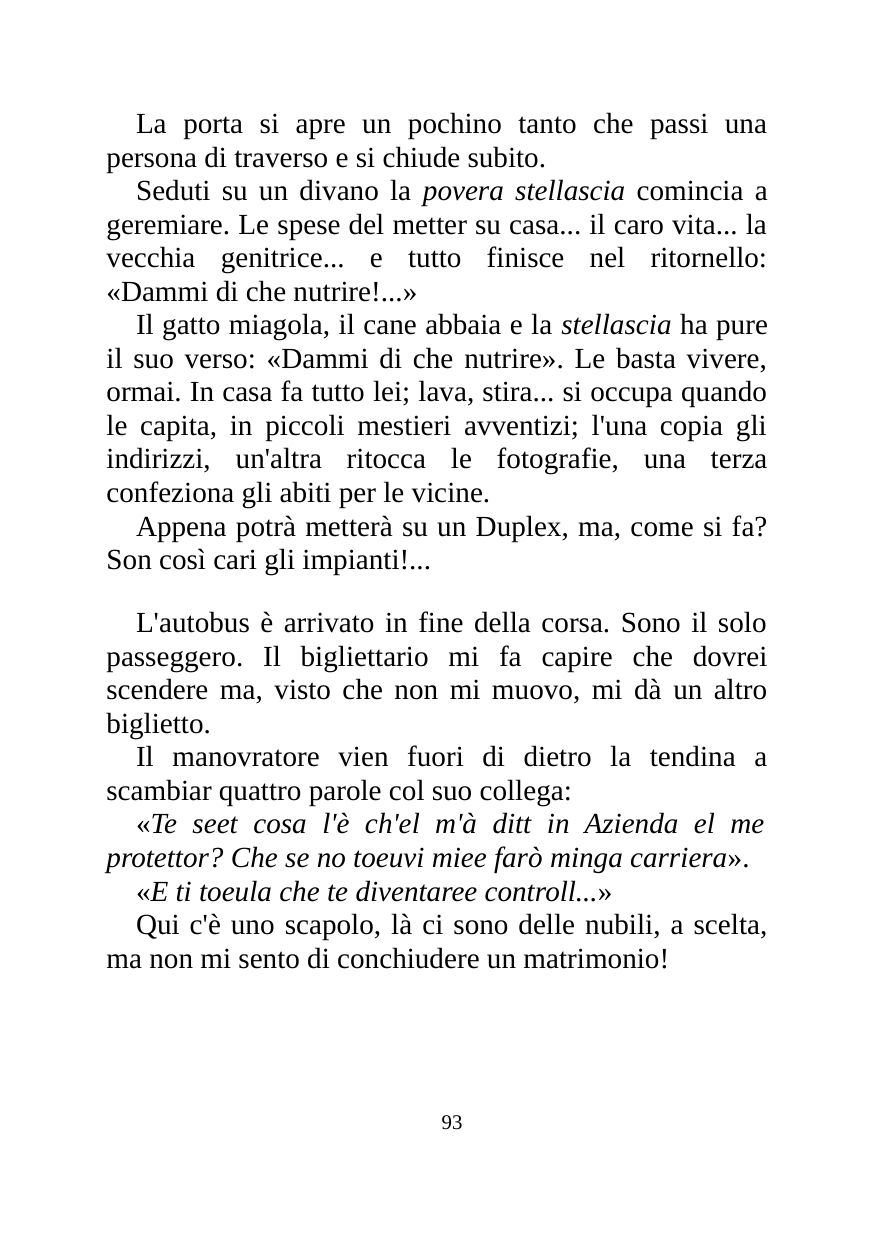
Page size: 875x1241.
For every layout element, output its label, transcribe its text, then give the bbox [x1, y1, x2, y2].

text «Te seet cosa l'è ch'el m'à ditt in Azienda el me protettor? Che se no toeuvi miee farò minga carriera». [106, 807, 768, 874]
text Il manovratore vien fuori di dietro la tendina a scambiar quattro parole col suo collega: [106, 739, 768, 807]
text Appena potrà metterà su un Duplex, ma, come si fa? Son così cari gli impianti!... [106, 509, 768, 576]
text «E ti toeula che te diventaree controll...» [106, 874, 768, 907]
text Qui c'è uno scapolo, là ci sono delle nubili, a scelta, ma non mi sento di conchiudere un matrimonio! [106, 907, 768, 974]
text Il gatto miagola, il cane abbaia e la stellascia ha pure il suo verso: «Dammi di che nutrire». Le basta vivere, ormai. In casa fa tutto lei; lava, stira... si occupa quando le capita, in piccoli mestieri avventizi; l'una copia gli indirizzi, un'altra ritocca le fotografie, una terza confeziona gli abiti per le vicine. [106, 307, 768, 509]
text Seduti su un divano la povera stellascia comincia a geremiare. Le spese del metter su casa... il caro vita... la vecchia genitrice... e tutto finisce nel ritornello: «Dammi di che nutrire!...» [106, 173, 768, 307]
text L'autobus è arrivato in fine della corsa. Sono il solo passeggero. Il bigliettario mi fa capire che dovrei scendere ma, visto che non mi muovo, mi dà un altro biglietto. [106, 605, 768, 739]
text La porta si apre un pochino tanto che passi una persona di traverso e si chiude subito. [106, 106, 768, 173]
